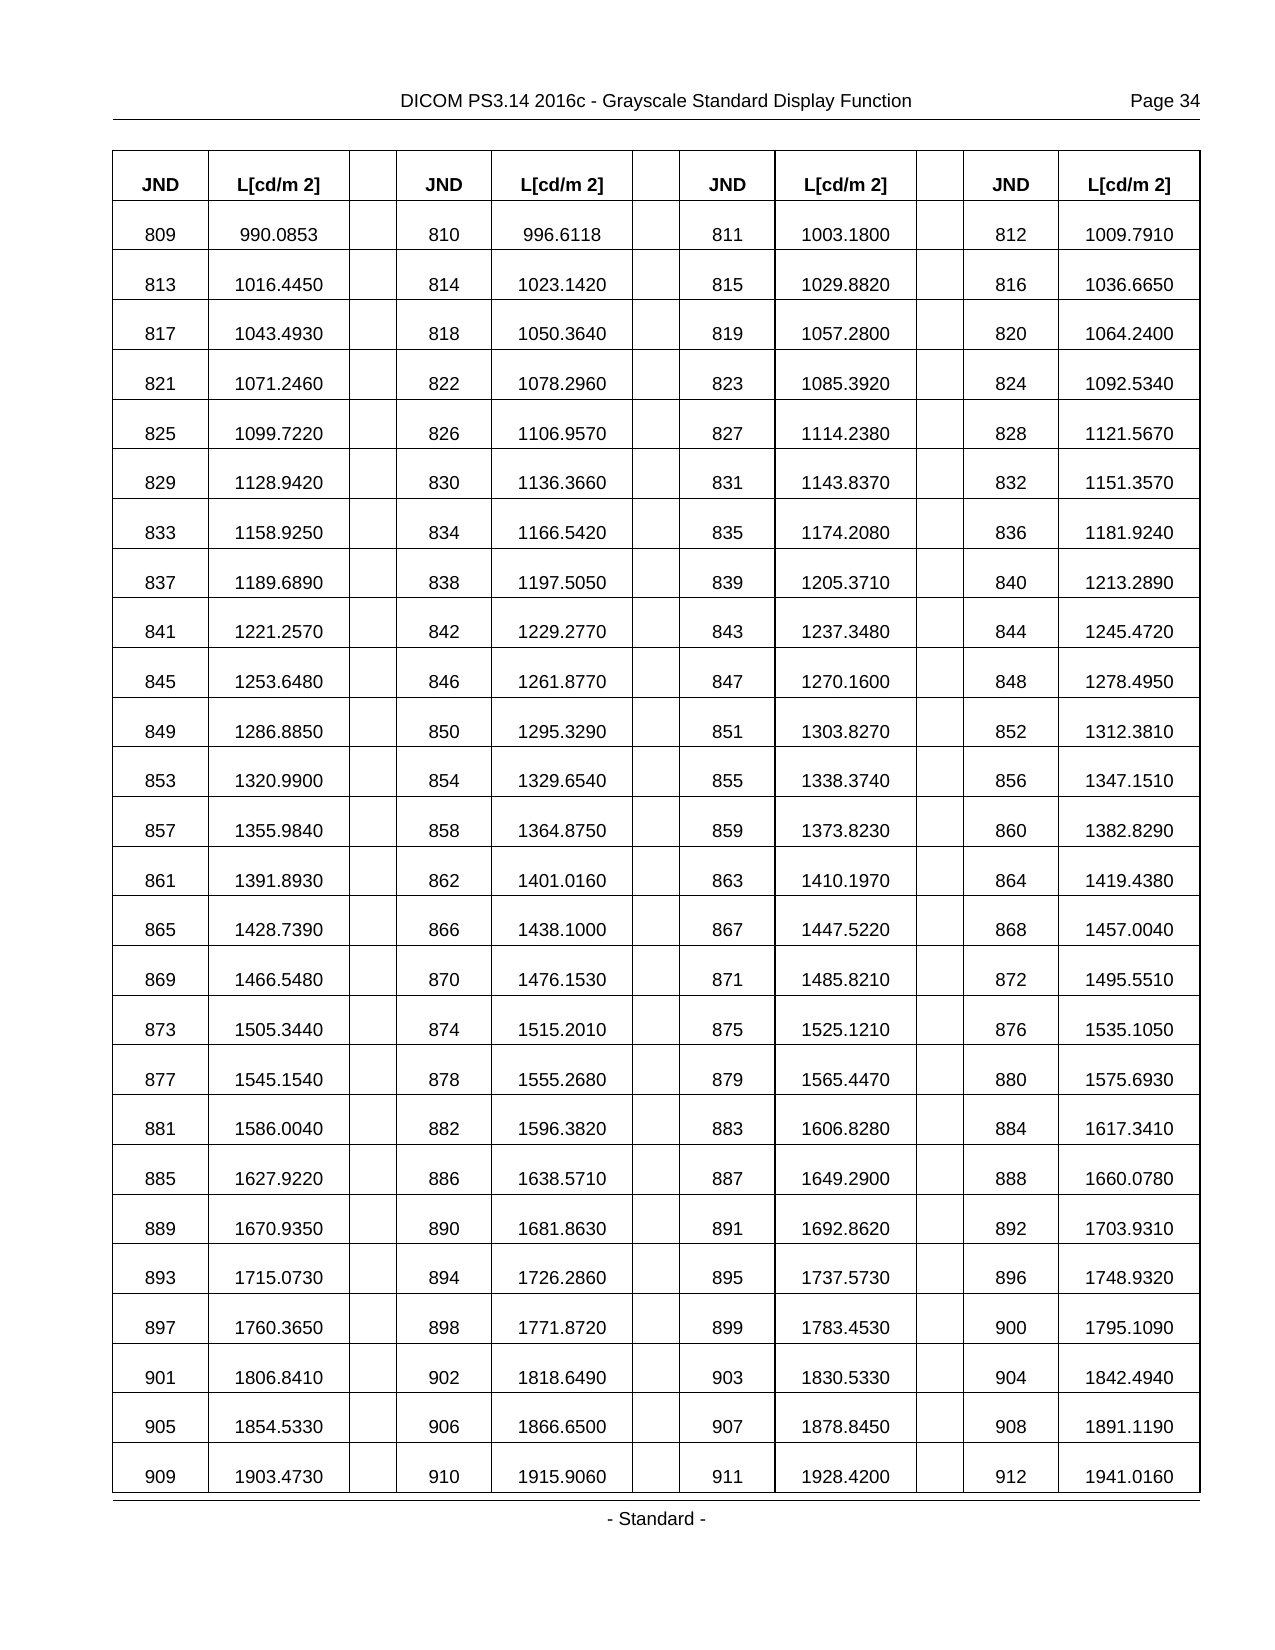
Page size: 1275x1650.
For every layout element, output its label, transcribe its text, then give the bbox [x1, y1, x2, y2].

table_cell 1795.1090 [1059, 1294, 1199, 1342]
table_cell 853 [113, 747, 208, 796]
table_cell [633, 996, 679, 1044]
table_cell [633, 1195, 679, 1243]
table_cell 1373.8230 [776, 797, 916, 846]
table_cell 880 [964, 1045, 1058, 1094]
table_cell 1447.5220 [776, 896, 916, 945]
table_cell 1278.4950 [1059, 648, 1199, 697]
table_cell [350, 698, 396, 746]
table_cell 1261.8770 [492, 648, 632, 697]
table_cell 824 [964, 350, 1058, 398]
table_cell 1854.5330 [209, 1393, 349, 1442]
table_cell 888 [964, 1145, 1058, 1193]
table_cell 833 [113, 499, 208, 547]
table_cell 1726.2860 [492, 1244, 632, 1293]
table_cell [633, 250, 679, 299]
table_header JND [964, 151, 1058, 200]
table_cell 887 [680, 1145, 774, 1193]
table_cell 1565.4470 [776, 1045, 916, 1094]
table_cell 901 [113, 1344, 208, 1392]
table_cell 884 [964, 1095, 1058, 1144]
table_cell 903 [680, 1344, 774, 1392]
table_cell [350, 1145, 396, 1193]
table_cell 1158.9250 [209, 499, 349, 547]
table_cell [917, 250, 963, 299]
table_cell 839 [680, 549, 774, 597]
table_header [917, 151, 963, 200]
table_cell 1181.9240 [1059, 499, 1199, 547]
table_cell 827 [680, 400, 774, 448]
table_cell 858 [397, 797, 491, 846]
table_cell 1205.3710 [776, 549, 916, 597]
table_cell 830 [397, 449, 491, 498]
table_cell 1866.6500 [492, 1393, 632, 1442]
table_cell 861 [113, 847, 208, 895]
table_cell 907 [680, 1393, 774, 1442]
table_cell 1638.5710 [492, 1145, 632, 1193]
table_cell 1681.8630 [492, 1195, 632, 1243]
table_cell 1009.7910 [1059, 201, 1199, 249]
table_cell [633, 300, 679, 349]
table_cell 900 [964, 1294, 1058, 1342]
table_cell 904 [964, 1344, 1058, 1392]
table_cell [917, 946, 963, 995]
table_cell 1660.0780 [1059, 1145, 1199, 1193]
table_cell 819 [680, 300, 774, 349]
table_cell 1457.0040 [1059, 896, 1199, 945]
table_cell 1043.4930 [209, 300, 349, 349]
table_header JND [397, 151, 491, 200]
table_cell [633, 847, 679, 895]
table_cell [917, 1095, 963, 1144]
table_cell 905 [113, 1393, 208, 1442]
table_cell 886 [397, 1145, 491, 1193]
table_cell 842 [397, 598, 491, 647]
table_cell 855 [680, 747, 774, 796]
table_cell 909 [113, 1443, 208, 1492]
table_cell 1485.8210 [776, 946, 916, 995]
table_cell 844 [964, 598, 1058, 647]
table_cell 1915.9060 [492, 1443, 632, 1492]
table_cell [917, 350, 963, 398]
table_cell [917, 996, 963, 1044]
table_cell 883 [680, 1095, 774, 1144]
table_cell 896 [964, 1244, 1058, 1293]
table_cell 910 [397, 1443, 491, 1492]
table_cell [633, 946, 679, 995]
table_cell [350, 996, 396, 1044]
table_cell 1143.8370 [776, 449, 916, 498]
table_cell 1151.3570 [1059, 449, 1199, 498]
table_cell 831 [680, 449, 774, 498]
table_cell [350, 1195, 396, 1243]
table_cell 864 [964, 847, 1058, 895]
table_cell 825 [113, 400, 208, 448]
table_cell 1438.1000 [492, 896, 632, 945]
table_cell 1545.1540 [209, 1045, 349, 1094]
table_cell [350, 250, 396, 299]
table_cell 1596.3820 [492, 1095, 632, 1144]
table_cell [350, 201, 396, 249]
table_cell 841 [113, 598, 208, 647]
table_cell 1748.9320 [1059, 1244, 1199, 1293]
table_cell [633, 549, 679, 597]
table_cell [917, 499, 963, 547]
table_cell [633, 1344, 679, 1392]
table_cell 1121.5670 [1059, 400, 1199, 448]
table_cell 836 [964, 499, 1058, 547]
table_cell 1114.2380 [776, 400, 916, 448]
table_cell 1003.1800 [776, 201, 916, 249]
table_cell [633, 499, 679, 547]
table_cell 869 [113, 946, 208, 995]
table_cell 1128.9420 [209, 449, 349, 498]
table_cell 1071.2460 [209, 350, 349, 398]
table_cell 863 [680, 847, 774, 895]
table_cell 1057.2800 [776, 300, 916, 349]
table_cell [633, 1443, 679, 1492]
table_cell 835 [680, 499, 774, 547]
table_cell 996.6118 [492, 201, 632, 249]
table_cell 813 [113, 250, 208, 299]
table_cell 1229.2770 [492, 598, 632, 647]
table_cell [917, 648, 963, 697]
table_cell [917, 598, 963, 647]
table_cell [917, 847, 963, 895]
table_cell 881 [113, 1095, 208, 1144]
table_cell 859 [680, 797, 774, 846]
table_cell 1213.2890 [1059, 549, 1199, 597]
table_cell 860 [964, 797, 1058, 846]
table_cell 1029.8820 [776, 250, 916, 299]
table_header JND [680, 151, 774, 200]
table_cell 908 [964, 1393, 1058, 1442]
table_cell 840 [964, 549, 1058, 597]
table_cell 1197.5050 [492, 549, 632, 597]
table_cell [917, 1145, 963, 1193]
table_cell 1050.3640 [492, 300, 632, 349]
table_header L[cd/m 2] [492, 151, 632, 200]
table_cell 810 [397, 201, 491, 249]
table_cell 809 [113, 201, 208, 249]
table_cell [917, 1443, 963, 1492]
table_cell 893 [113, 1244, 208, 1293]
table_cell 875 [680, 996, 774, 1044]
table_cell [633, 1244, 679, 1293]
table_cell 882 [397, 1095, 491, 1144]
table_cell 838 [397, 549, 491, 597]
table_cell [633, 1045, 679, 1094]
table_cell 902 [397, 1344, 491, 1392]
table_cell 1466.5480 [209, 946, 349, 995]
table_cell 1818.6490 [492, 1344, 632, 1392]
table_cell 1428.7390 [209, 896, 349, 945]
table_cell 1715.0730 [209, 1244, 349, 1293]
table_cell [350, 797, 396, 846]
table_cell 890 [397, 1195, 491, 1243]
table_cell 878 [397, 1045, 491, 1094]
table_cell 1221.2570 [209, 598, 349, 647]
table_cell 899 [680, 1294, 774, 1342]
table_cell [350, 1244, 396, 1293]
table_header L[cd/m 2] [209, 151, 349, 200]
table_cell 857 [113, 797, 208, 846]
table_cell [633, 449, 679, 498]
table_cell 1627.9220 [209, 1145, 349, 1193]
table_cell [917, 797, 963, 846]
table_cell 1783.4530 [776, 1294, 916, 1342]
table_cell 1347.1510 [1059, 747, 1199, 796]
table_cell [917, 1195, 963, 1243]
table_cell 1505.3440 [209, 996, 349, 1044]
table_cell 912 [964, 1443, 1058, 1492]
table_cell 877 [113, 1045, 208, 1094]
table_cell 873 [113, 996, 208, 1044]
table_cell [633, 747, 679, 796]
table_cell [633, 797, 679, 846]
table_header JND [113, 151, 208, 200]
table_cell 895 [680, 1244, 774, 1293]
table_cell 1928.4200 [776, 1443, 916, 1492]
table_cell [633, 201, 679, 249]
table_cell 1036.6650 [1059, 250, 1199, 299]
table_cell 845 [113, 648, 208, 697]
table_cell 1320.9900 [209, 747, 349, 796]
table_header L[cd/m 2] [1059, 151, 1199, 200]
table_cell 832 [964, 449, 1058, 498]
table_cell [633, 698, 679, 746]
table_cell [633, 1145, 679, 1193]
table_cell 1771.8720 [492, 1294, 632, 1342]
table_cell [917, 449, 963, 498]
table_cell [917, 1393, 963, 1442]
table_cell 1382.8290 [1059, 797, 1199, 846]
table_cell 1703.9310 [1059, 1195, 1199, 1243]
table_cell 1476.1530 [492, 946, 632, 995]
table_cell 1842.4940 [1059, 1344, 1199, 1392]
table_cell 876 [964, 996, 1058, 1044]
table_cell 1515.2010 [492, 996, 632, 1044]
table_cell 816 [964, 250, 1058, 299]
table_cell 1286.8850 [209, 698, 349, 746]
table_cell 1419.4380 [1059, 847, 1199, 895]
table_cell 865 [113, 896, 208, 945]
table_cell [350, 1443, 396, 1492]
table_cell 829 [113, 449, 208, 498]
table_cell 870 [397, 946, 491, 995]
table_cell 818 [397, 300, 491, 349]
table_cell 1338.3740 [776, 747, 916, 796]
table_cell 1737.5730 [776, 1244, 916, 1293]
table_cell 1364.8750 [492, 797, 632, 846]
table_cell 1092.5340 [1059, 350, 1199, 398]
table_cell 1085.3920 [776, 350, 916, 398]
table_cell 1295.3290 [492, 698, 632, 746]
table_header L[cd/m 2] [776, 151, 916, 200]
table_cell 990.0853 [209, 201, 349, 249]
table_cell 879 [680, 1045, 774, 1094]
table_cell 911 [680, 1443, 774, 1492]
table_cell 1649.2900 [776, 1145, 916, 1193]
table_cell [917, 896, 963, 945]
table_cell 850 [397, 698, 491, 746]
table_header [633, 151, 679, 200]
table_cell 1525.1210 [776, 996, 916, 1044]
table_cell 1016.4450 [209, 250, 349, 299]
table_cell 1303.8270 [776, 698, 916, 746]
table_cell 862 [397, 847, 491, 895]
table_cell 837 [113, 549, 208, 597]
table_header [350, 151, 396, 200]
table_cell 847 [680, 648, 774, 697]
table_cell [633, 1294, 679, 1342]
table_cell [350, 747, 396, 796]
table_cell 1891.1190 [1059, 1393, 1199, 1442]
table_cell 846 [397, 648, 491, 697]
table_cell 834 [397, 499, 491, 547]
table_cell [917, 400, 963, 448]
table_cell 1941.0160 [1059, 1443, 1199, 1492]
table_cell 1136.3660 [492, 449, 632, 498]
table_cell 1166.5420 [492, 499, 632, 547]
table_cell 1099.7220 [209, 400, 349, 448]
table_cell 1606.8280 [776, 1095, 916, 1144]
table_cell 821 [113, 350, 208, 398]
table_cell 823 [680, 350, 774, 398]
table_cell [917, 549, 963, 597]
table_cell 822 [397, 350, 491, 398]
table_cell 1670.9350 [209, 1195, 349, 1243]
table_cell [350, 896, 396, 945]
table_cell [917, 1045, 963, 1094]
table_cell 1237.3480 [776, 598, 916, 647]
table_cell 1903.4730 [209, 1443, 349, 1492]
table_cell 872 [964, 946, 1058, 995]
table_cell 1830.5330 [776, 1344, 916, 1392]
table_cell 898 [397, 1294, 491, 1342]
table_cell 814 [397, 250, 491, 299]
table_cell 1401.0160 [492, 847, 632, 895]
table_cell 843 [680, 598, 774, 647]
table_cell 871 [680, 946, 774, 995]
table_cell [917, 1244, 963, 1293]
table_cell 1329.6540 [492, 747, 632, 796]
table_cell [633, 1095, 679, 1144]
table_cell 848 [964, 648, 1058, 697]
table_cell 1410.1970 [776, 847, 916, 895]
table_cell 828 [964, 400, 1058, 448]
table_cell [633, 400, 679, 448]
table_cell 868 [964, 896, 1058, 945]
table_cell 811 [680, 201, 774, 249]
table_cell 866 [397, 896, 491, 945]
table_cell [350, 946, 396, 995]
table_cell 891 [680, 1195, 774, 1243]
table_cell [350, 350, 396, 398]
table_cell 892 [964, 1195, 1058, 1243]
table_cell [350, 499, 396, 547]
table_cell 1806.8410 [209, 1344, 349, 1392]
table_cell [917, 1294, 963, 1342]
table_cell [350, 300, 396, 349]
table_cell 1245.4720 [1059, 598, 1199, 647]
table_cell [350, 400, 396, 448]
table_cell 1270.1600 [776, 648, 916, 697]
table_cell [350, 847, 396, 895]
table_cell 812 [964, 201, 1058, 249]
table_cell 1760.3650 [209, 1294, 349, 1342]
table_cell [350, 549, 396, 597]
table_cell 1391.8930 [209, 847, 349, 895]
table_cell 1078.2960 [492, 350, 632, 398]
table_cell [350, 1294, 396, 1342]
table_cell 1312.3810 [1059, 698, 1199, 746]
table_cell [350, 1393, 396, 1442]
table_cell 1617.3410 [1059, 1095, 1199, 1144]
table_cell 894 [397, 1244, 491, 1293]
table_cell 1692.8620 [776, 1195, 916, 1243]
table_cell 885 [113, 1145, 208, 1193]
table_cell 852 [964, 698, 1058, 746]
table_cell [633, 896, 679, 945]
table_cell 856 [964, 747, 1058, 796]
table_cell 1064.2400 [1059, 300, 1199, 349]
table_cell [917, 747, 963, 796]
table_cell 1535.1050 [1059, 996, 1199, 1044]
table_cell 851 [680, 698, 774, 746]
table_cell 1495.5510 [1059, 946, 1199, 995]
table_cell 897 [113, 1294, 208, 1342]
table_cell 889 [113, 1195, 208, 1243]
table_cell 817 [113, 300, 208, 349]
table_cell 874 [397, 996, 491, 1044]
table_cell 1023.1420 [492, 250, 632, 299]
table_cell [350, 648, 396, 697]
table_cell [350, 449, 396, 498]
table_cell [917, 201, 963, 249]
table_cell 854 [397, 747, 491, 796]
table_cell 1575.6930 [1059, 1045, 1199, 1094]
table_cell 826 [397, 400, 491, 448]
table_cell [917, 300, 963, 349]
table_cell [633, 1393, 679, 1442]
table_cell [350, 598, 396, 647]
table_cell 1174.2080 [776, 499, 916, 547]
table_cell [633, 350, 679, 398]
table_cell [350, 1095, 396, 1144]
table_cell 1586.0040 [209, 1095, 349, 1144]
table_cell 1106.9570 [492, 400, 632, 448]
table_cell 815 [680, 250, 774, 299]
table_cell 1555.2680 [492, 1045, 632, 1094]
table_cell 906 [397, 1393, 491, 1442]
table_cell 867 [680, 896, 774, 945]
table_cell [917, 698, 963, 746]
table_cell 1189.6890 [209, 549, 349, 597]
table_cell [917, 1344, 963, 1392]
table_cell 1878.8450 [776, 1393, 916, 1442]
table_cell 1355.9840 [209, 797, 349, 846]
table_cell 1253.6480 [209, 648, 349, 697]
table_cell [633, 598, 679, 647]
table_cell [350, 1045, 396, 1094]
table_cell [350, 1344, 396, 1392]
table_cell 849 [113, 698, 208, 746]
table_cell 820 [964, 300, 1058, 349]
table_cell [633, 648, 679, 697]
